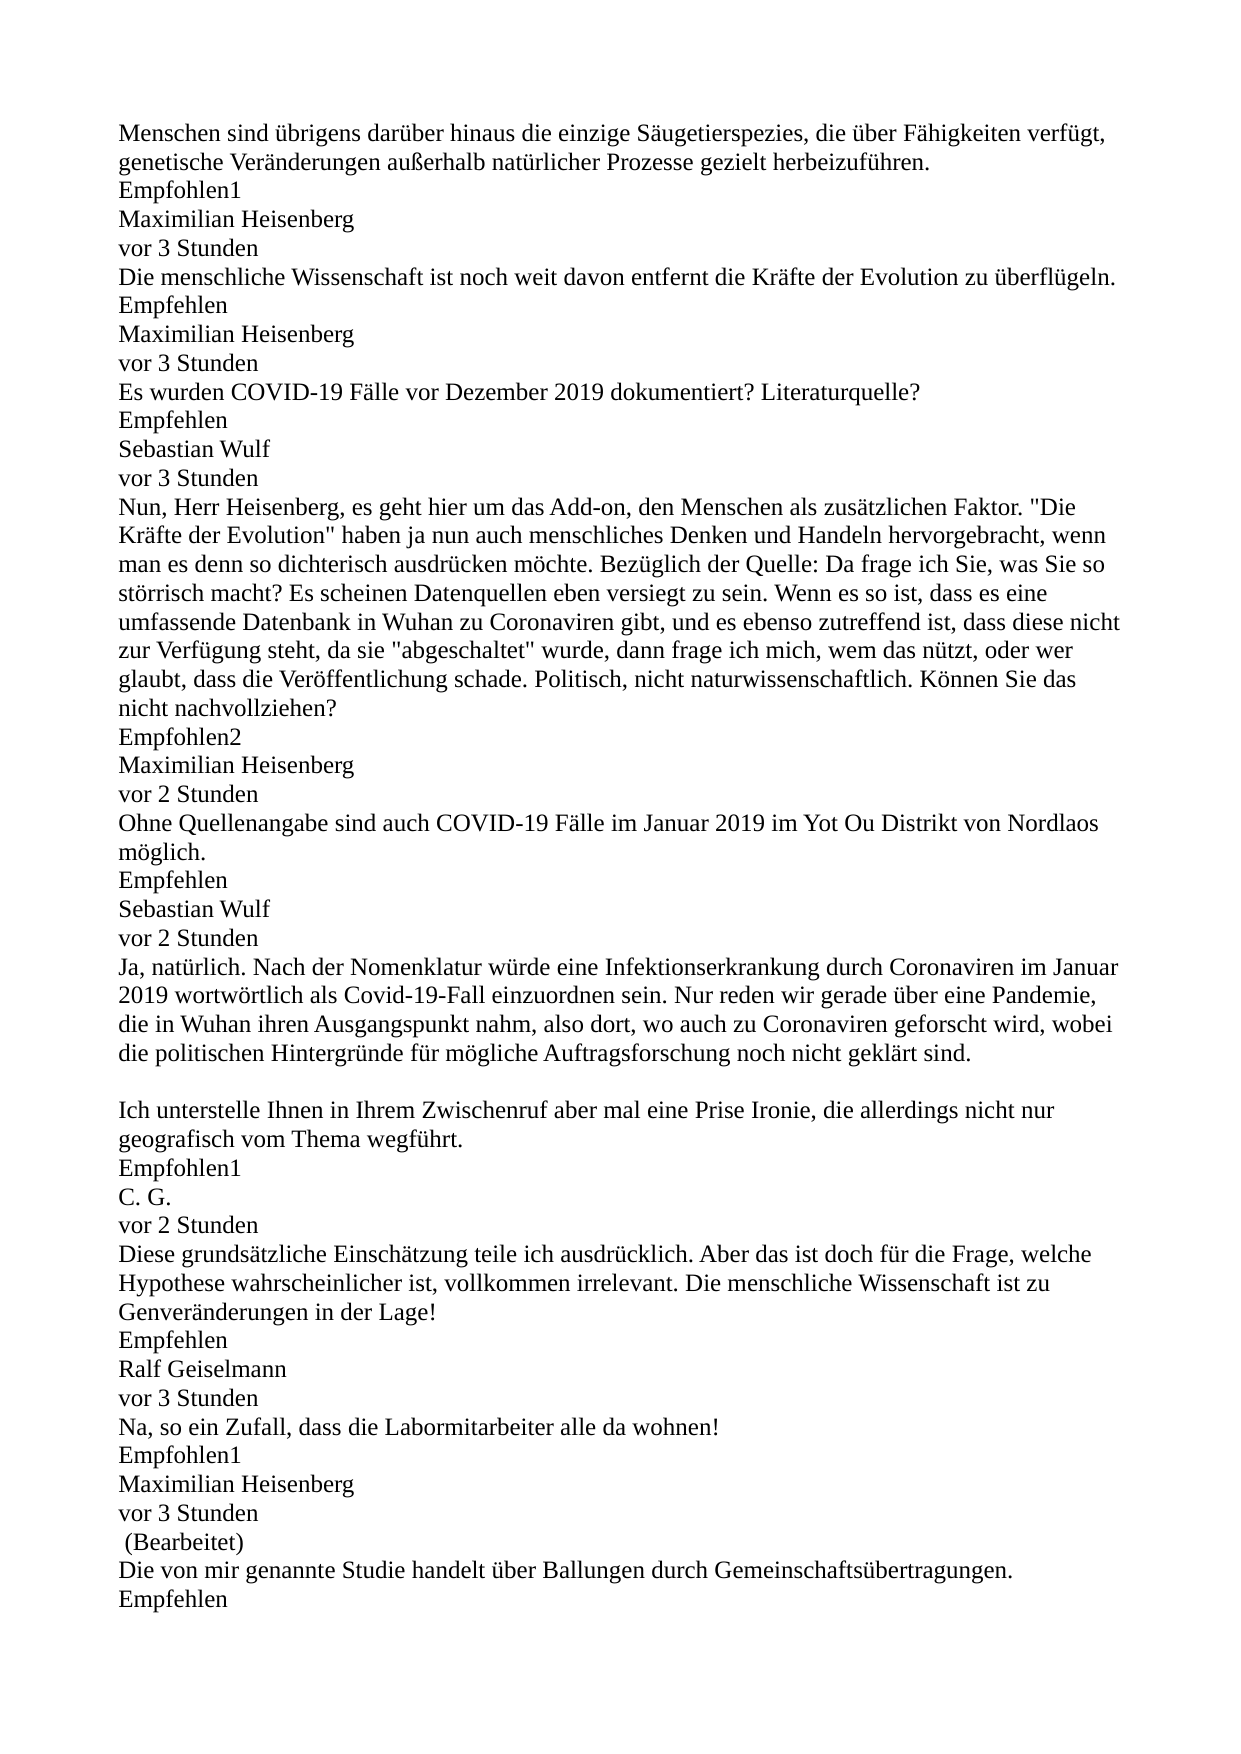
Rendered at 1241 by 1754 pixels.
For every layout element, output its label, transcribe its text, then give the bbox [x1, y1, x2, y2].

text vor 2 Stunden [118, 779, 1122, 808]
text vor 3 Stunden [118, 1498, 1122, 1527]
text Na, so ein Zufall, dass die Labormitarbeiter alle da wohnen! [118, 1412, 1122, 1441]
text Ralf Geiselmann [118, 1354, 1122, 1383]
text Die menschliche Wissenschaft ist noch weit davon entfernt die Kräfte der Evolution zu überflügeln. [118, 262, 1122, 291]
text Menschen sind übrigens darüber hinaus die einzige Säugetierspezies, die über Fähigkeiten verfügt, genetische Veränderungen außerhalb natürlicher Prozesse gezielt herbeizuführen. [118, 118, 1122, 176]
text Maximilian Heisenberg [118, 751, 1122, 779]
text Sebastian Wulf [118, 894, 1122, 923]
text Empfehlen [118, 1584, 1122, 1613]
text Ja, natürlich. Nach der Nomenklatur würde eine Infektionserkrankung durch Coronaviren im Januar 2019 wortwörtlich als Covid-19-Fall einzuordnen sein. Nur reden wir gerade über eine Pandemie, die in Wuhan ihren Ausgangspunkt nahm, also dort, wo auch zu Coronaviren geforscht wird, wobei die politischen Hintergründe für mögliche Auftragsforschung noch nicht geklärt sind. [118, 952, 1122, 1067]
text Empfohlen1 [118, 176, 1122, 204]
text C. G. [118, 1182, 1122, 1211]
text Ich unterstelle Ihnen in Ihrem Zwischenruf aber mal eine Prise Ironie, die allerdings nicht nur geografisch vom Thema wegführt. [118, 1096, 1122, 1153]
text Es wurden COVID-19 Fälle vor Dezember 2019 dokumentiert? Literaturquelle? [118, 377, 1122, 406]
text Empfehlen [118, 1326, 1122, 1354]
text Empfehlen [118, 406, 1122, 434]
text Empfehlen [118, 291, 1122, 319]
text Empfohlen2 [118, 722, 1122, 751]
text vor 3 Stunden [118, 233, 1122, 262]
text vor 3 Stunden [118, 463, 1122, 492]
text Empfohlen1 [118, 1441, 1122, 1469]
text Maximilian Heisenberg [118, 204, 1122, 233]
text Nun, Herr Heisenberg, es geht hier um das Add-on, den Menschen als zusätzlichen Faktor. "Die Kräfte der Evolution" haben ja nun auch menschliches Denken und Handeln hervorgebracht, wenn man es denn so dichterisch ausdrücken möchte. Bezüglich der Quelle: Da frage ich Sie, was Sie so störrisch macht? Es scheinen Datenquellen eben versiegt zu sein. Wenn es so ist, dass es eine umfassende Datenbank in Wuhan zu Coronaviren gibt, und es ebenso zutreffend ist, dass diese nicht zur Verfügung steht, da sie "abgeschaltet" wurde, dann frage ich mich, wem das nützt, oder wer glaubt, dass die Veröffentlichung schade. Politisch, nicht naturwissenschaftlich. Können Sie das nicht nachvollziehen? [118, 492, 1122, 722]
text Empfohlen1 [118, 1153, 1122, 1182]
text (Bearbeitet) [118, 1527, 1122, 1556]
text Diese grundsätzliche Einschätzung teile ich ausdrücklich. Aber das ist doch für die Frage, welche Hypothese wahrscheinlicher ist, vollkommen irrelevant. Die menschliche Wissenschaft ist zu Genveränderungen in der Lage! [118, 1239, 1122, 1326]
text Maximilian Heisenberg [118, 1469, 1122, 1498]
text Maximilian Heisenberg [118, 319, 1122, 348]
text Sebastian Wulf [118, 434, 1122, 463]
text Ohne Quellenangabe sind auch COVID-19 Fälle im Januar 2019 im Yot Ou Distrikt von Nordlaos möglich. [118, 808, 1122, 866]
text Empfehlen [118, 866, 1122, 894]
text vor 2 Stunden [118, 923, 1122, 952]
text Die von mir genannte Studie handelt über Ballungen durch Gemeinschaftsübertragungen. [118, 1556, 1122, 1584]
text vor 2 Stunden [118, 1211, 1122, 1239]
text vor 3 Stunden [118, 348, 1122, 377]
text vor 3 Stunden [118, 1383, 1122, 1412]
